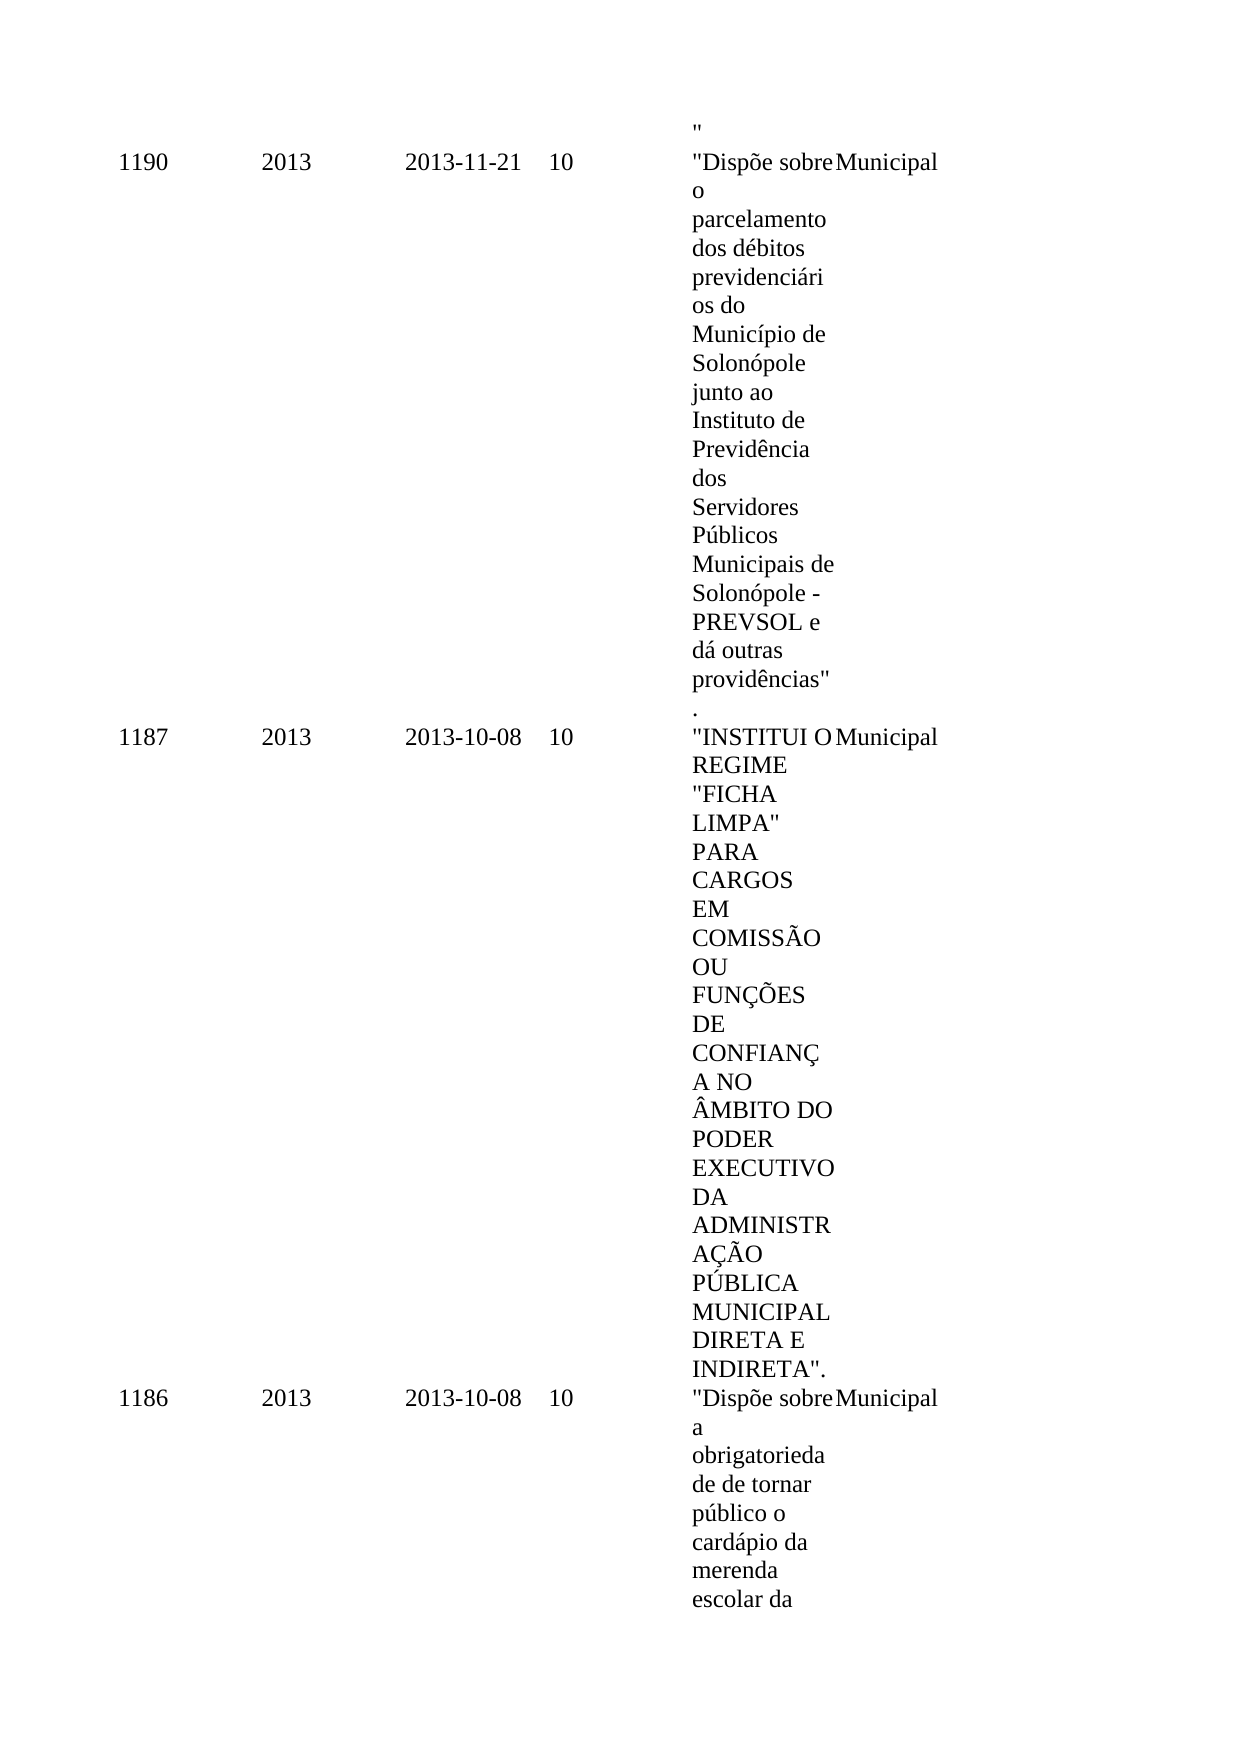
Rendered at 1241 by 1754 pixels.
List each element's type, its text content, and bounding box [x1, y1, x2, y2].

table_cell Municipal [835, 722, 979, 1383]
table_cell [835, 118, 979, 147]
table_cell 10 [548, 1383, 692, 1613]
table_cell " [692, 118, 835, 147]
table_cell 2013-11-21 [405, 147, 548, 722]
table_cell "INSTITUI O REGIME "FICHA LIMPA" PARA CARGOS EM COMISSÃO OU FUNÇÕES DE CONFIANÇA NO ÂMBITO DO PODER EXECUTIVO DA ADMINISTRAÇÃO PÚBLICA MUNICIPAL DIRETA E INDIRETA". [692, 722, 835, 1383]
table_cell 1186 [118, 1383, 261, 1613]
table_cell [548, 118, 692, 147]
table_cell "Dispõe sobre a obrigatoriedade de tornar público o cardápio da merenda escolar da [692, 1383, 835, 1613]
table_cell [405, 118, 548, 147]
table_cell [118, 118, 261, 147]
table_cell 2013 [261, 722, 405, 1383]
table_cell 10 [548, 722, 692, 1383]
table_cell [979, 1383, 1122, 1613]
table_cell 1190 [118, 147, 261, 722]
table_cell [979, 147, 1122, 722]
table_cell 10 [548, 147, 692, 722]
table_cell Municipal [835, 1383, 979, 1613]
table_cell [261, 118, 405, 147]
table_cell "Dispõe sobre o parcelamento dos débitos previdenciários do Município de Solonópole junto ao Instituto de Previdência dos Servidores Públicos Municipais de Solonópole - PREVSOL e dá outras providências". [692, 147, 835, 722]
table_cell 2013-10-08 [405, 722, 548, 1383]
table_cell 2013 [261, 147, 405, 722]
table_cell 2013 [261, 1383, 405, 1613]
table_cell Municipal [835, 147, 979, 722]
table_cell [979, 118, 1122, 147]
table_cell 2013-10-08 [405, 1383, 548, 1613]
table_cell 1187 [118, 722, 261, 1383]
table_cell [979, 722, 1122, 1383]
